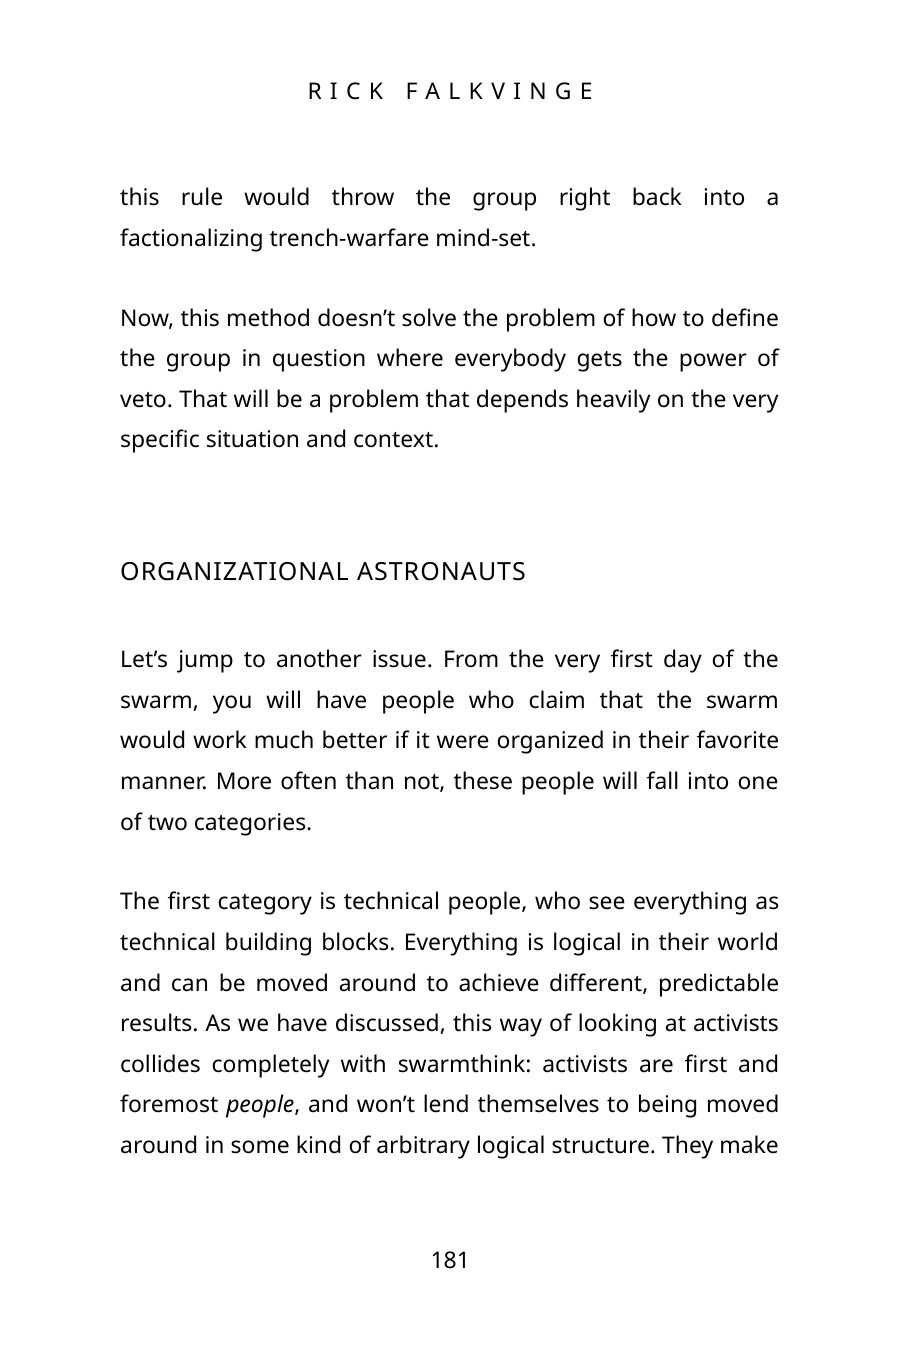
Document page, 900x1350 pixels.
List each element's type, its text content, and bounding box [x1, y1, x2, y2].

text this rule would throw the group right back into a factionalizing trench-warfare mind-set. [120, 181, 780, 253]
text The first category is technical people, who see everything as technical building blocks. Everything is logical in their world and can be moved around to achieve different, predictable results. As we have discussed, this way of looking at activists collides completely with swarmthink: activists are first and foremost people, and won’t lend themselves to being moved around in some kind of arbitrary logical structure. They make [120, 885, 780, 1160]
subtitle Organizational astronauts [120, 554, 780, 588]
text Let’s jump to another issue. From the very first day of the swarm, you will have people who claim that the swarm would work much better if it were organized in their favorite manner. More often than not, these people will fall into one of two categories. [120, 643, 780, 837]
text Now, this method doesn’t solve the problem of how to define the group in question where everybody gets the power of veto. That will be a problem that depends heavily on the very specific situation and context. [120, 301, 780, 454]
